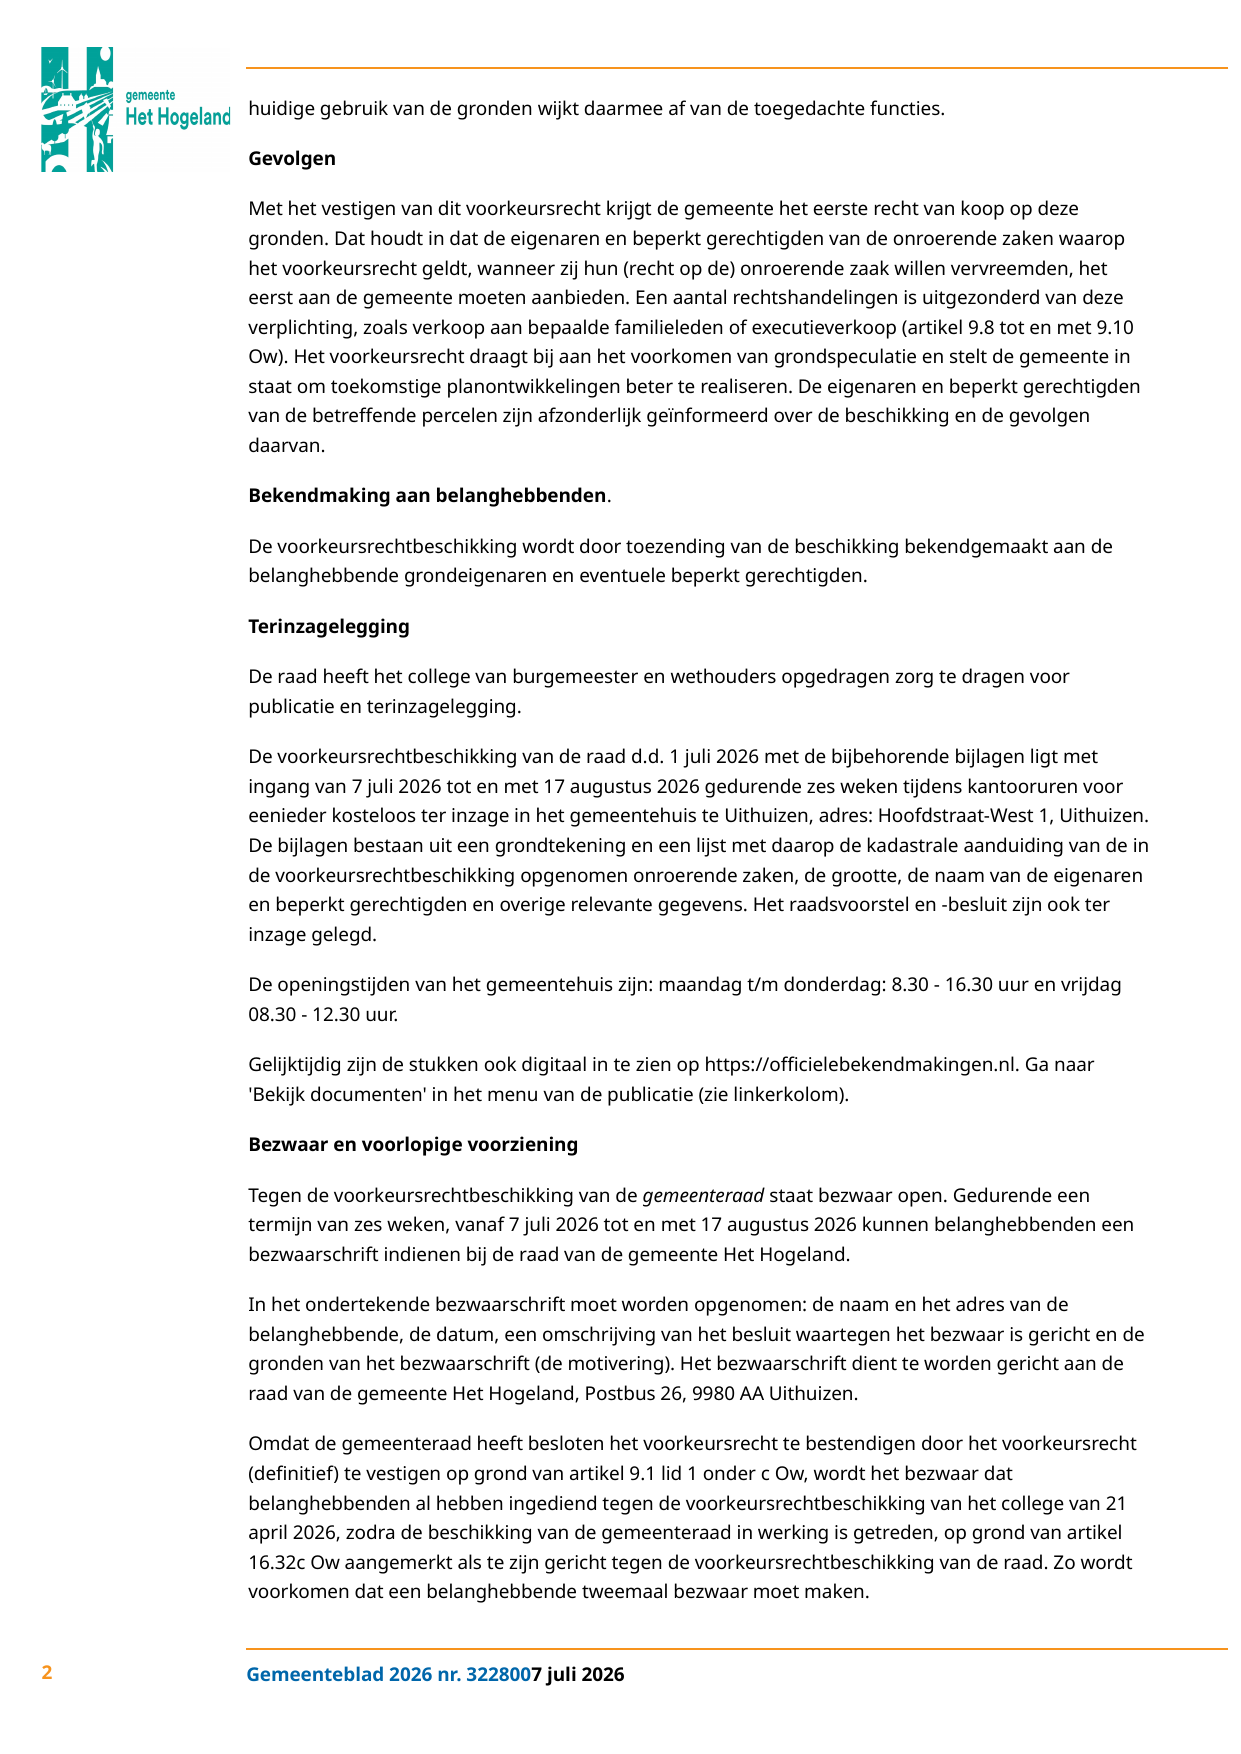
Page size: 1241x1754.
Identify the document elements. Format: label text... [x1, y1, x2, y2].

text De openingstijden van het gemeentehuis zijn: maandag t/m donderdag: 8.30 - 16.30 uur en vrijdag 08.30 - 12.30 uur. [248, 971, 1152, 1027]
text Tegen de voorkeursrechtbeschikking van de gemeenteraad staat bezwaar open. Gedurende een termijn van zes weken, vanaf 7 juli 2026 tot en met 17 augustus 2026 kunnen belanghebbenden een bezwaarschrift indienen bij de raad van de gemeente Het Hogeland. [248, 1182, 1152, 1267]
text In het ondertekende bezwaarschrift moet worden opgenomen: de naam en het adres van de belanghebbende, de datum, een omschrijving van het besluit waartegen het bezwaar is gericht en de gronden van het bezwaarschrift (de motivering). Het bezwaarschrift dient te worden gericht aan de raad van de gemeente Het Hogeland, Postbus 26, 9980 AA Uithuizen. [248, 1291, 1152, 1406]
text Omdat de gemeenteraad heeft besloten het voorkeursrecht te bestendigen door het voorkeursrecht (definitief) te vestigen op grond van artikel 9.1 lid 1 onder c Ow, wordt het bezwaar dat belanghebbenden al hebben ingediend tegen de voorkeursrechtbeschikking van het college van 21 april 2026, zodra de beschikking van de gemeenteraad in werking is getreden, op grond van artikel 16.32c Ow aangemerkt als te zijn gericht tegen de voorkeursrechtbeschikking van de raad. Zo wordt voorkomen dat een belanghebbende tweemaal bezwaar moet maken. [248, 1431, 1152, 1604]
text Gevolgen [248, 145, 1152, 171]
text Met het vestigen van dit voorkeursrecht krijgt de gemeente het eerste recht van koop op deze gronden. Dat houdt in dat de eigenaren en beperkt gerechtigden van de onroerende zaken waarop het voorkeursrecht geldt, wanneer zij hun (recht op de) onroerende zaak willen vervreemden, het eerst aan de gemeente moeten aanbieden. Een aantal rechtshandelingen is uitgezonderd van deze verplichting, zoals verkoop aan bepaalde familieleden of executieverkoop (artikel 9.8 tot en met 9.10 Ow). Het voorkeursrecht draagt bij aan het voorkomen van grondspeculatie en stelt de gemeente in staat om toekomstige planontwikkelingen beter te realiseren. De eigenaren en beperkt gerechtigden van de betreffende percelen zijn afzonderlijk geïnformeerd over de beschikking en de gevolgen daarvan. [248, 196, 1152, 458]
text De voorkeursrechtbeschikking van de raad d.d. 1 juli 2026 met de bijbehorende bijlagen ligt met ingang van 7 juli 2026 tot en met 17 augustus 2026 gedurende zes weken tijdens kantooruren voor eenieder kosteloos ter inzage in het gemeentehuis te Uithuizen, adres: Hoofdstraat-West 1, Uithuizen. De bijlagen bestaan uit een grondtekening en een lijst met daarop de kadastrale aanduiding van de in de voorkeursrechtbeschikking opgenomen onroerende zaken, de grootte, de naam van de eigenaren en beperkt gerechtigden en overige relevante gegevens. Het raadsvoorstel en -besluit zijn ook ter inzage gelegd. [248, 743, 1152, 947]
text Bezwaar en voorlopige voorziening [248, 1131, 1152, 1157]
text huidige gebruik van de gronden wijkt daarmee af van de toegedachte functies. [248, 95, 1152, 121]
text Bekendmaking aan belanghebbenden. [248, 483, 1152, 508]
text De voorkeursrechtbeschikking wordt door toezending van de beschikking bekendgemaakt aan de belanghebbende grondeigenaren en eventuele beperkt gerechtigden. [248, 533, 1152, 588]
text Terinzagelegging [248, 613, 1152, 639]
text De raad heeft het college van burgemeester en wethouders opgedragen zorg te dragen voor publicatie en terinzagelegging. [248, 663, 1152, 719]
picture [41, 47, 231, 172]
text Gelijktijdig zijn de stukken ook digitaal in te zien op https://officielebekendmakingen.nl. Ga naar 'Bekijk documenten' in het menu van de publicatie (zie linkerkolom). [248, 1051, 1152, 1107]
